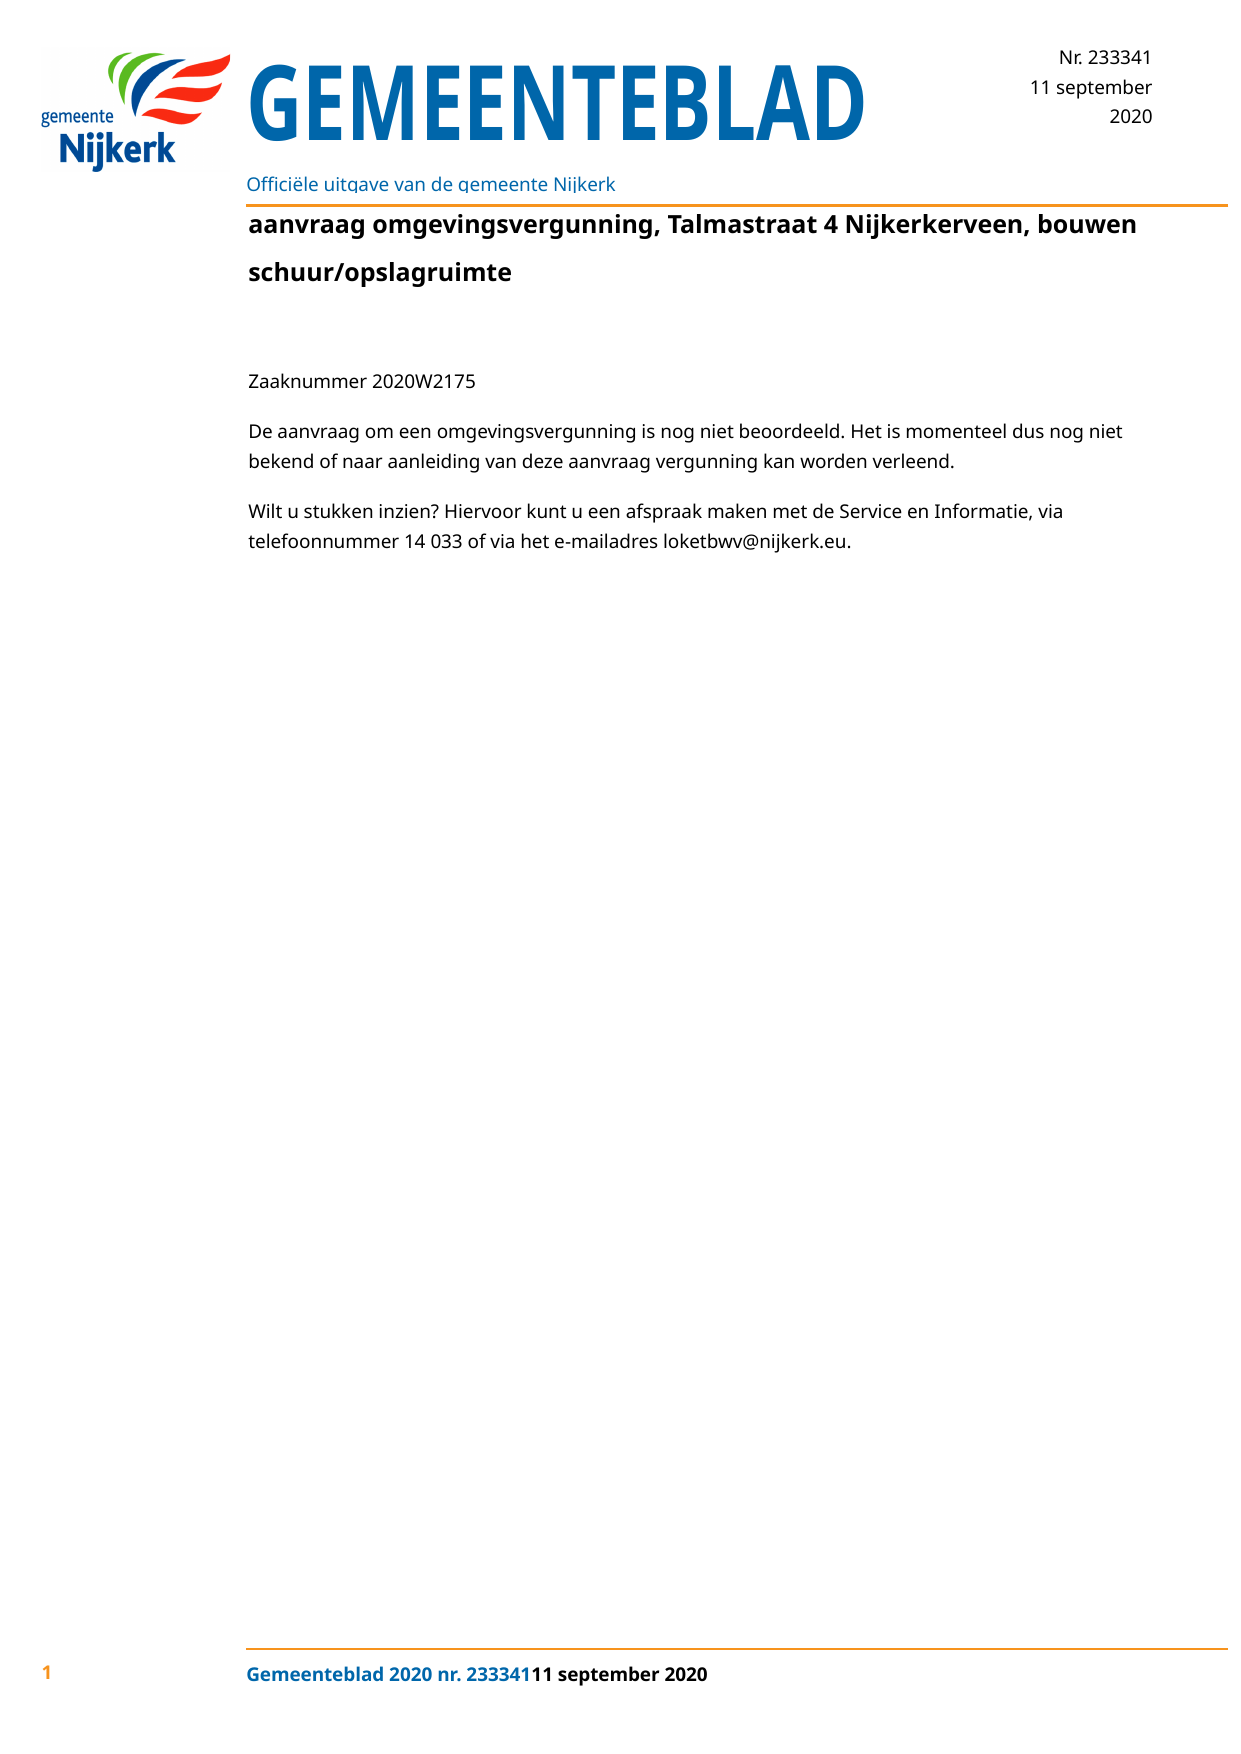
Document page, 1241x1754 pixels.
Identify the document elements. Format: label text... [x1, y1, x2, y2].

text De aanvraag om een omgevingsvergunning is nog niet beoordeeld. Het is momenteel dus nog niet bekend of naar aanleiding van deze aanvraag vergunning kan worden verleend. [248, 419, 1152, 474]
picture [41, 47, 231, 172]
text aanvraag omgevingsvergunning, Talmastraat 4 Nijkerkerveen, bouwen schuur/opslagruimte [248, 207, 1152, 288]
text Zaaknummer 2020W2175 [248, 368, 1152, 394]
text Wilt u stukken inzien? Hiervoor kunt u een afspraak maken met de Service en Informatie, via telefoonnummer 14 033 of via het e-mailadres loketbwv@nijkerk.eu. [248, 499, 1152, 554]
